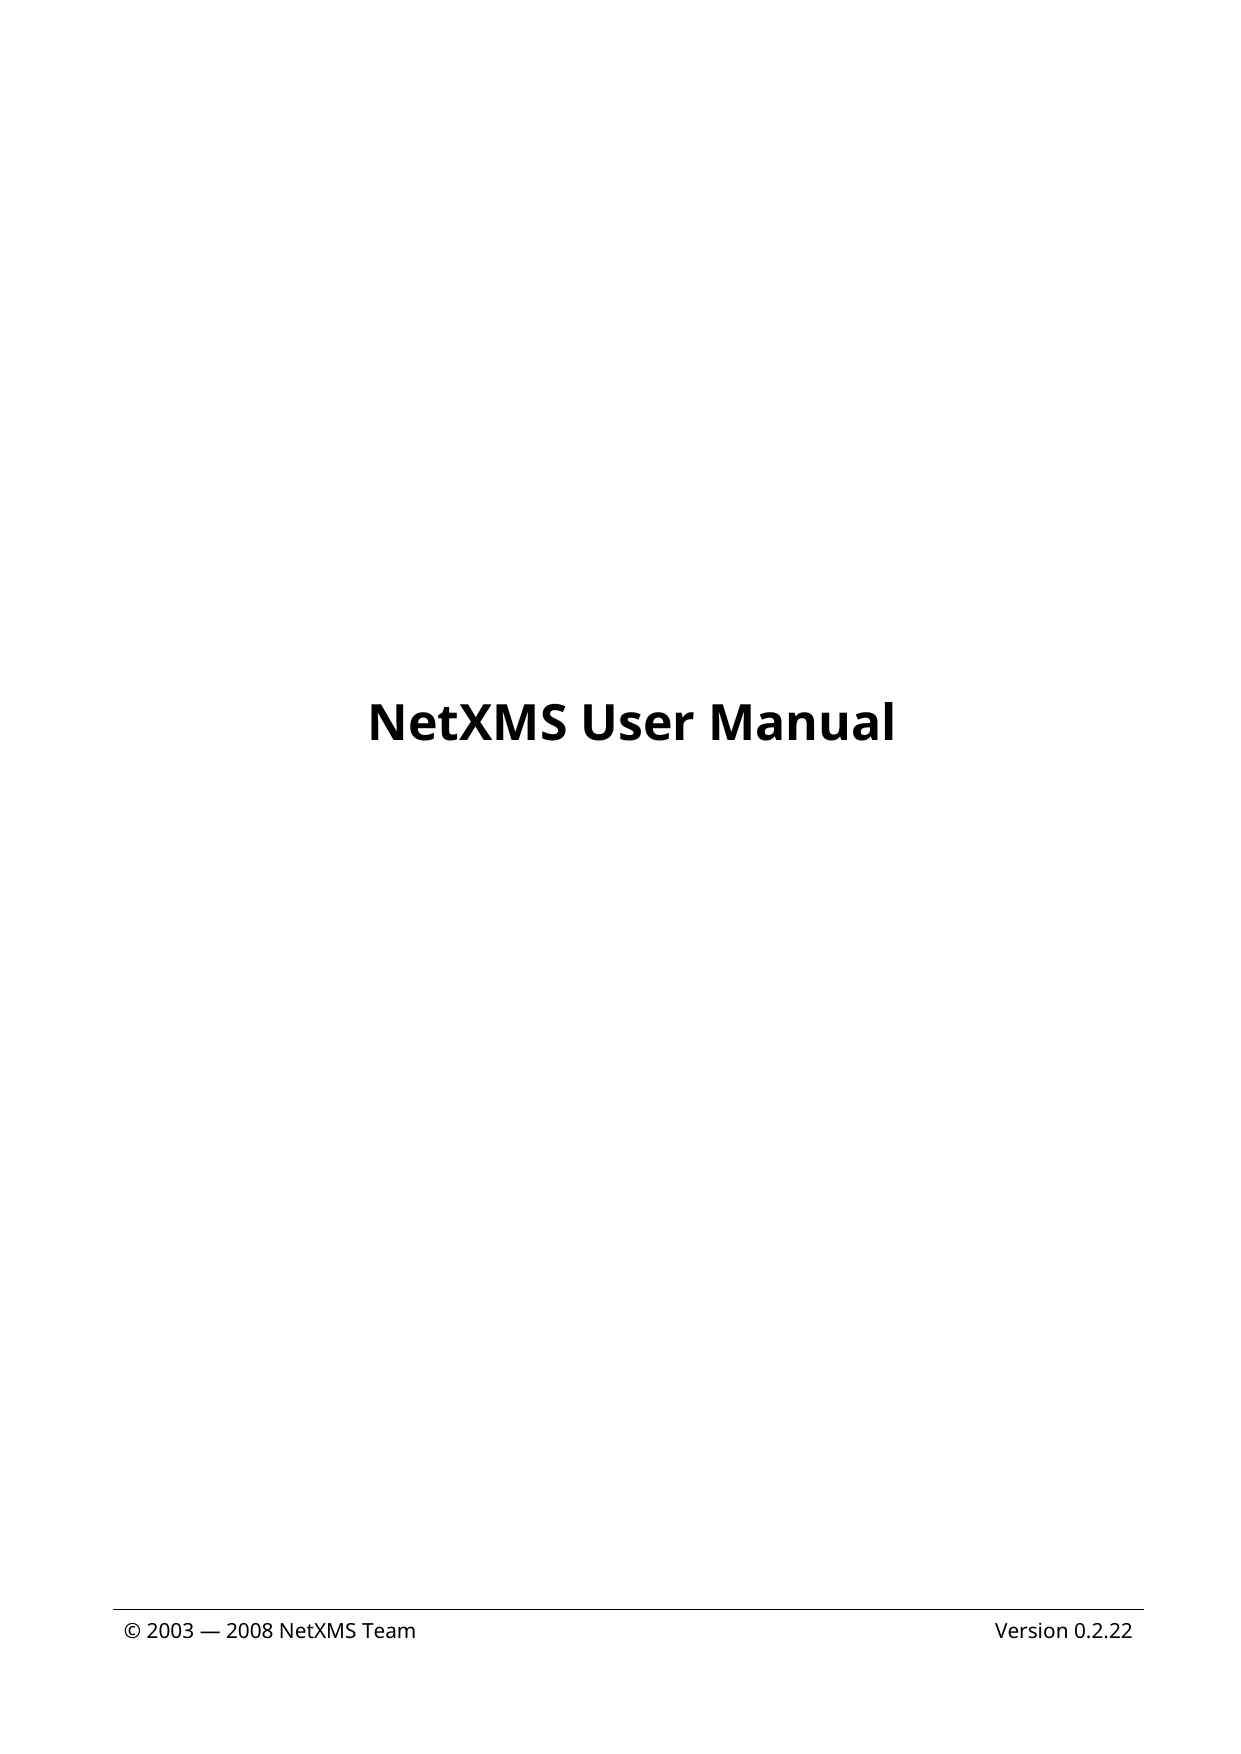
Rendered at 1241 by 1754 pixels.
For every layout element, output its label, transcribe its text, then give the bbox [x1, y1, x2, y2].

text NetXMS User Manual [112, 687, 1152, 755]
